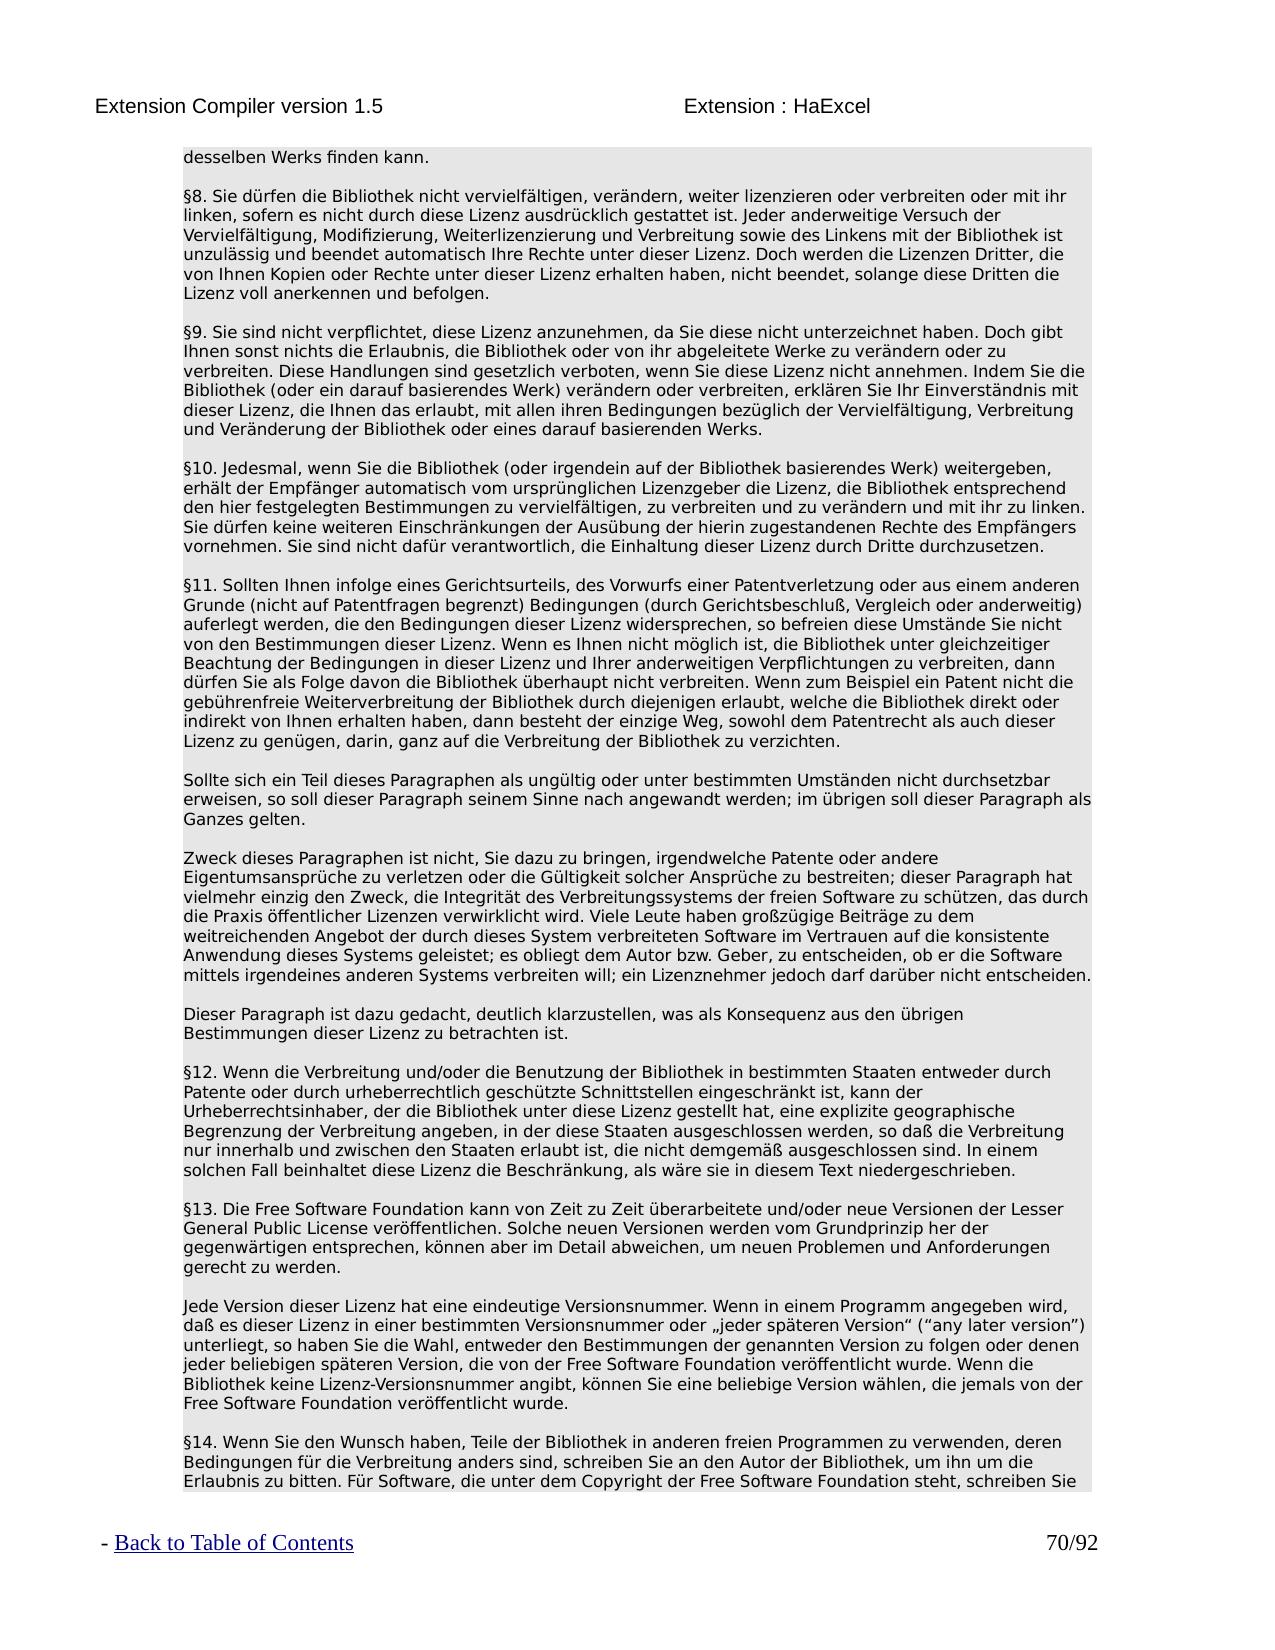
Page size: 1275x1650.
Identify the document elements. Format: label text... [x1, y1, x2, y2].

text Jede Version dieser Lizenz hat eine eindeutige Versionsnummer. Wenn in einem Programm angegeben wird, daß es dieser Lizenz in einer bestimmten Versionsnummer oder „jeder späteren Version“ (“any later version”) unterliegt, so haben Sie die Wahl, entweder den Bestimmungen der genannten Version zu folgen oder denen jeder beliebigen späteren Version, die von der Free Software Foundation veröffentlicht wurde. Wenn die Bibliothek keine Lizenz-Versionsnummer angibt, können Sie eine beliebige Version wählen, die jemals von der Free Software Foundation veröffentlicht wurde. [183, 1297, 1092, 1414]
text §14. Wenn Sie den Wunsch haben, Teile der Bibliothek in anderen freien Programmen zu verwenden, deren Bedingungen für die Verbreitung anders sind, schreiben Sie an den Autor der Bibliothek, um ihn um die Erlaubnis zu bitten. Für Software, die unter dem Copyright der Free Software Foundation steht, schreiben Sie [183, 1433, 1092, 1492]
text Sollte sich ein Teil dieses Paragraphen als ungültig oder unter bestimmten Umständen nicht durchsetzbar erweisen, so soll dieser Paragraph seinem Sinne nach angewandt werden; im übrigen soll dieser Paragraph als Ganzes gelten. [183, 771, 1092, 829]
text §13. Die Free Software Foundation kann von Zeit zu Zeit überarbeitete und/oder neue Versionen der Lesser General Public License veröffentlichen. Solche neuen Versionen werden vom Grundprinzip her der gegenwärtigen entsprechen, können aber im Detail abweichen, um neuen Problemen und Anforderungen gerecht zu werden. [183, 1199, 1092, 1277]
text Zweck dieses Paragraphen ist nicht, Sie dazu zu bringen, irgendwelche Patente oder andere Eigentumsansprüche zu verletzen oder die Gültigkeit solcher Ansprüche zu bestreiten; dieser Paragraph hat vielmehr einzig den Zweck, die Integrität des Verbreitungssystems der freien Software zu schützen, das durch die Praxis öffentlicher Lizenzen verwirklicht wird. Viele Leute haben großzügige Beiträge zu dem weitreichenden Angebot der durch dieses System verbreiteten Software im Vertrauen auf die konsistente Anwendung dieses Systems geleistet; es obliegt dem Autor bzw. Geber, zu entscheiden, ob er die Software mittels irgendeines anderen Systems verbreiten will; ein Lizenznehmer jedoch darf darüber nicht entscheiden. [183, 849, 1092, 985]
text §10. Jedesmal, wenn Sie die Bibliothek (oder irgendein auf der Bibliothek basierendes Werk) weitergeben, erhält der Empfänger automatisch vom ursprünglichen Lizenzgeber die Lizenz, die Bibliothek entsprechend den hier festgelegten Bestimmungen zu vervielfältigen, zu verbreiten und zu verändern und mit ihr zu linken. Sie dürfen keine weiteren Einschränkungen der Ausübung der hierin zugestandenen Rechte des Empfängers vornehmen. Sie sind nicht dafür verantwortlich, die Einhaltung dieser Lizenz durch Dritte durchzusetzen. [183, 459, 1092, 557]
text Dieser Paragraph ist dazu gedacht, deutlich klarzustellen, was als Konsequenz aus den übrigen Bestimmungen dieser Lizenz zu betrachten ist. [183, 1004, 1092, 1043]
text §12. Wenn die Verbreitung und/oder die Benutzung der Bibliothek in bestimmten Staaten entweder durch Patente oder durch urheberrechtlich geschützte Schnittstellen eingeschränkt ist, kann der Urheberrechtsinhaber, der die Bibliothek unter diese Lizenz gestellt hat, eine explizite geographische Begrenzung der Verbreitung angeben, in der diese Staaten ausgeschlossen werden, so daß die Verbreitung nur innerhalb und zwischen den Staaten erlaubt ist, die nicht demgemäß ausgeschlossen sind. In einem solchen Fall beinhaltet diese Lizenz die Beschränkung, als wäre sie in diesem Text niedergeschrieben. [183, 1063, 1092, 1180]
text §8. Sie dürfen die Bibliothek nicht vervielfältigen, verändern, weiter lizenzieren oder verbreiten oder mit ihr linken, sofern es nicht durch diese Lizenz ausdrücklich gestattet ist. Jeder anderweitige Versuch der Vervielfältigung, Modifizierung, Weiterlizenzierung und Verbreitung sowie des Linkens mit der Bibliothek ist unzulässig und beendet automatisch Ihre Rechte unter dieser Lizenz. Doch werden die Lizenzen Dritter, die von Ihnen Kopien oder Rechte unter dieser Lizenz erhalten haben, nicht beendet, solange diese Dritten die Lizenz voll anerkennen und befolgen. [183, 186, 1092, 303]
text desselben Werks finden kann. [183, 147, 1092, 167]
text §9. Sie sind nicht verpflichtet, diese Lizenz anzunehmen, da Sie diese nicht unterzeichnet haben. Doch gibt Ihnen sonst nichts die Erlaubnis, die Bibliothek oder von ihr abgeleitete Werke zu verändern oder zu verbreiten. Diese Handlungen sind gesetzlich verboten, wenn Sie diese Lizenz nicht annehmen. Indem Sie die Bibliothek (oder ein darauf basierendes Werk) verändern oder verbreiten, erklären Sie Ihr Einverständnis mit dieser Lizenz, die Ihnen das erlaubt, mit allen ihren Bedingungen bezüglich der Vervielfältigung, Verbreitung und Veränderung der Bibliothek oder eines darauf basierenden Werks. [183, 323, 1092, 440]
text §11. Sollten Ihnen infolge eines Gerichtsurteils, des Vorwurfs einer Patentverletzung oder aus einem anderen Grunde (nicht auf Patentfragen begrenzt) Bedingungen (durch Gerichtsbeschluß, Vergleich oder anderweitig) auferlegt werden, die den Bedingungen dieser Lizenz widersprechen, so befreien diese Umstände Sie nicht von den Bestimmungen dieser Lizenz. Wenn es Ihnen nicht möglich ist, die Bibliothek unter gleichzeitiger Beachtung der Bedingungen in dieser Lizenz und Ihrer anderweitigen Verpflichtungen zu verbreiten, dann dürfen Sie als Folge davon die Bibliothek überhaupt nicht verbreiten. Wenn zum Beispiel ein Patent nicht die gebührenfreie Weiterverbreitung der Bibliothek durch diejenigen erlaubt, welche die Bibliothek direkt oder indirekt von Ihnen erhalten haben, dann besteht der einzige Weg, sowohl dem Patentrecht als auch dieser Lizenz zu genügen, darin, ganz auf die Verbreitung der Bibliothek zu verzichten. [183, 576, 1092, 751]
